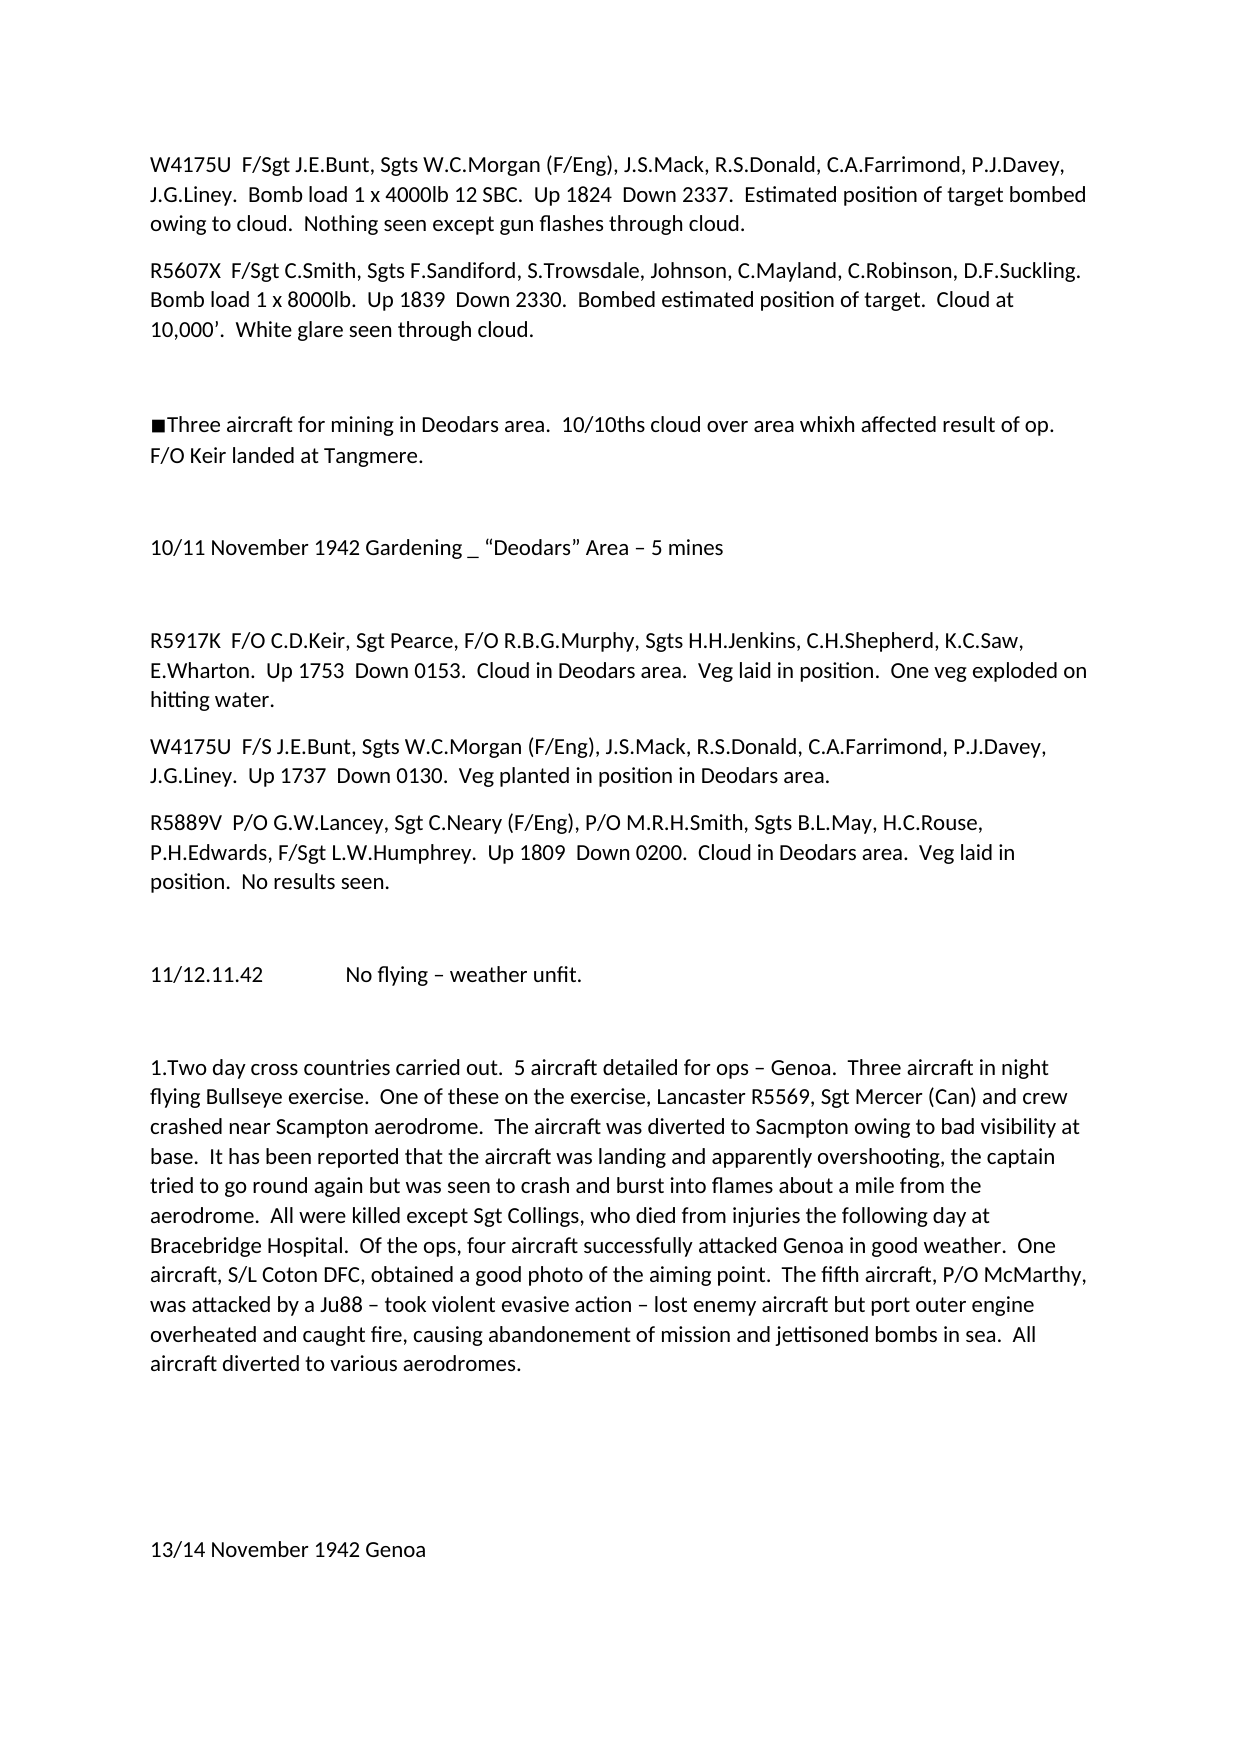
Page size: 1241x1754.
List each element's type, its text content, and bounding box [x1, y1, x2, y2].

text 1.Two day cross countries carried out. 5 aircraft detailed for ops – Genoa. Three aircraft in night flying Bullseye exercise. One of these on the exercise, Lancaster R5569, Sgt Mercer (Can) and crew crashed near Scampton aerodrome. The aircraft was diverted to Sacmpton owing to bad visibility at base. It has been reported that the aircraft was landing and apparently overshooting, the captain tried to go round again but was seen to crash and burst into flames about a mile from the aerodrome. All were killed except Sgt Collings, who died from injuries the following day at Bracebridge Hospital. Of the ops, four aircraft successfully attacked Genoa in good weather. One aircraft, S/L Coton DFC, obtained a good photo of the aiming point. The fifth aircraft, P/O McMarthy, was attacked by a Ju88 – took violent evasive action – lost enemy aircraft but port outer engine overheated and caught fire, causing abandonement of mission and jettisoned bombs in sea. All aircraft diverted to various aerodromes. [150, 1053, 1090, 1378]
text 11/12.11.42 No flying – weather unfit. [150, 960, 1090, 988]
text 10/11 November 1942 Gardening _ “Deodars” Area – 5 mines [150, 533, 1090, 561]
text R5917K F/O C.D.Keir, Sgt Pearce, F/O R.B.G.Murphy, Sgts H.H.Jenkins, C.H.Shepherd, K.C.Saw, E.Wharton. Up 1753 Down 0153. Cloud in Deodars area. Veg laid in position. One veg exploded on hitting water. [150, 626, 1090, 713]
text W4175U F/Sgt J.E.Bunt, Sgts W.C.Morgan (F/Eng), J.S.Mack, R.S.Donald, C.A.Farrimond, P.J.Davey, J.G.Liney. Bomb load 1 x 4000lb 12 SBC. Up 1824 Down 2337. Estimated position of target bombed owing to cloud. Nothing seen except gun flashes through cloud. [150, 150, 1090, 237]
text R5607X F/Sgt C.Smith, Sgts F.Sandiford, S.Trowsdale, Johnson, C.Mayland, C.Robinson, D.F.Suckling. Bomb load 1 x 8000lb. Up 1839 Down 2330. Bombed estimated position of target. Cloud at 10,000’. White glare seen through cloud. [150, 256, 1090, 343]
text 13/14 November 1942 Genoa [150, 1535, 1090, 1563]
text R5889V P/O G.W.Lancey, Sgt C.Neary (F/Eng), P/O M.R.H.Smith, Sgts B.L.May, H.C.Rouse, P.H.Edwards, F/Sgt L.W.Humphrey. Up 1809 Down 0200. Cloud in Deodars area. Veg laid in position. No results seen. [150, 808, 1090, 895]
text ◾Three aircraft for mining in Deodars area. 10/10ths cloud over area whixh affected result of op. F/O Keir landed at Tangmere. [150, 408, 1090, 469]
text W4175U F/S J.E.Bunt, Sgts W.C.Morgan (F/Eng), J.S.Mack, R.S.Donald, C.A.Farrimond, P.J.Davey, J.G.Liney. Up 1737 Down 0130. Veg planted in position in Deodars area. [150, 732, 1090, 789]
